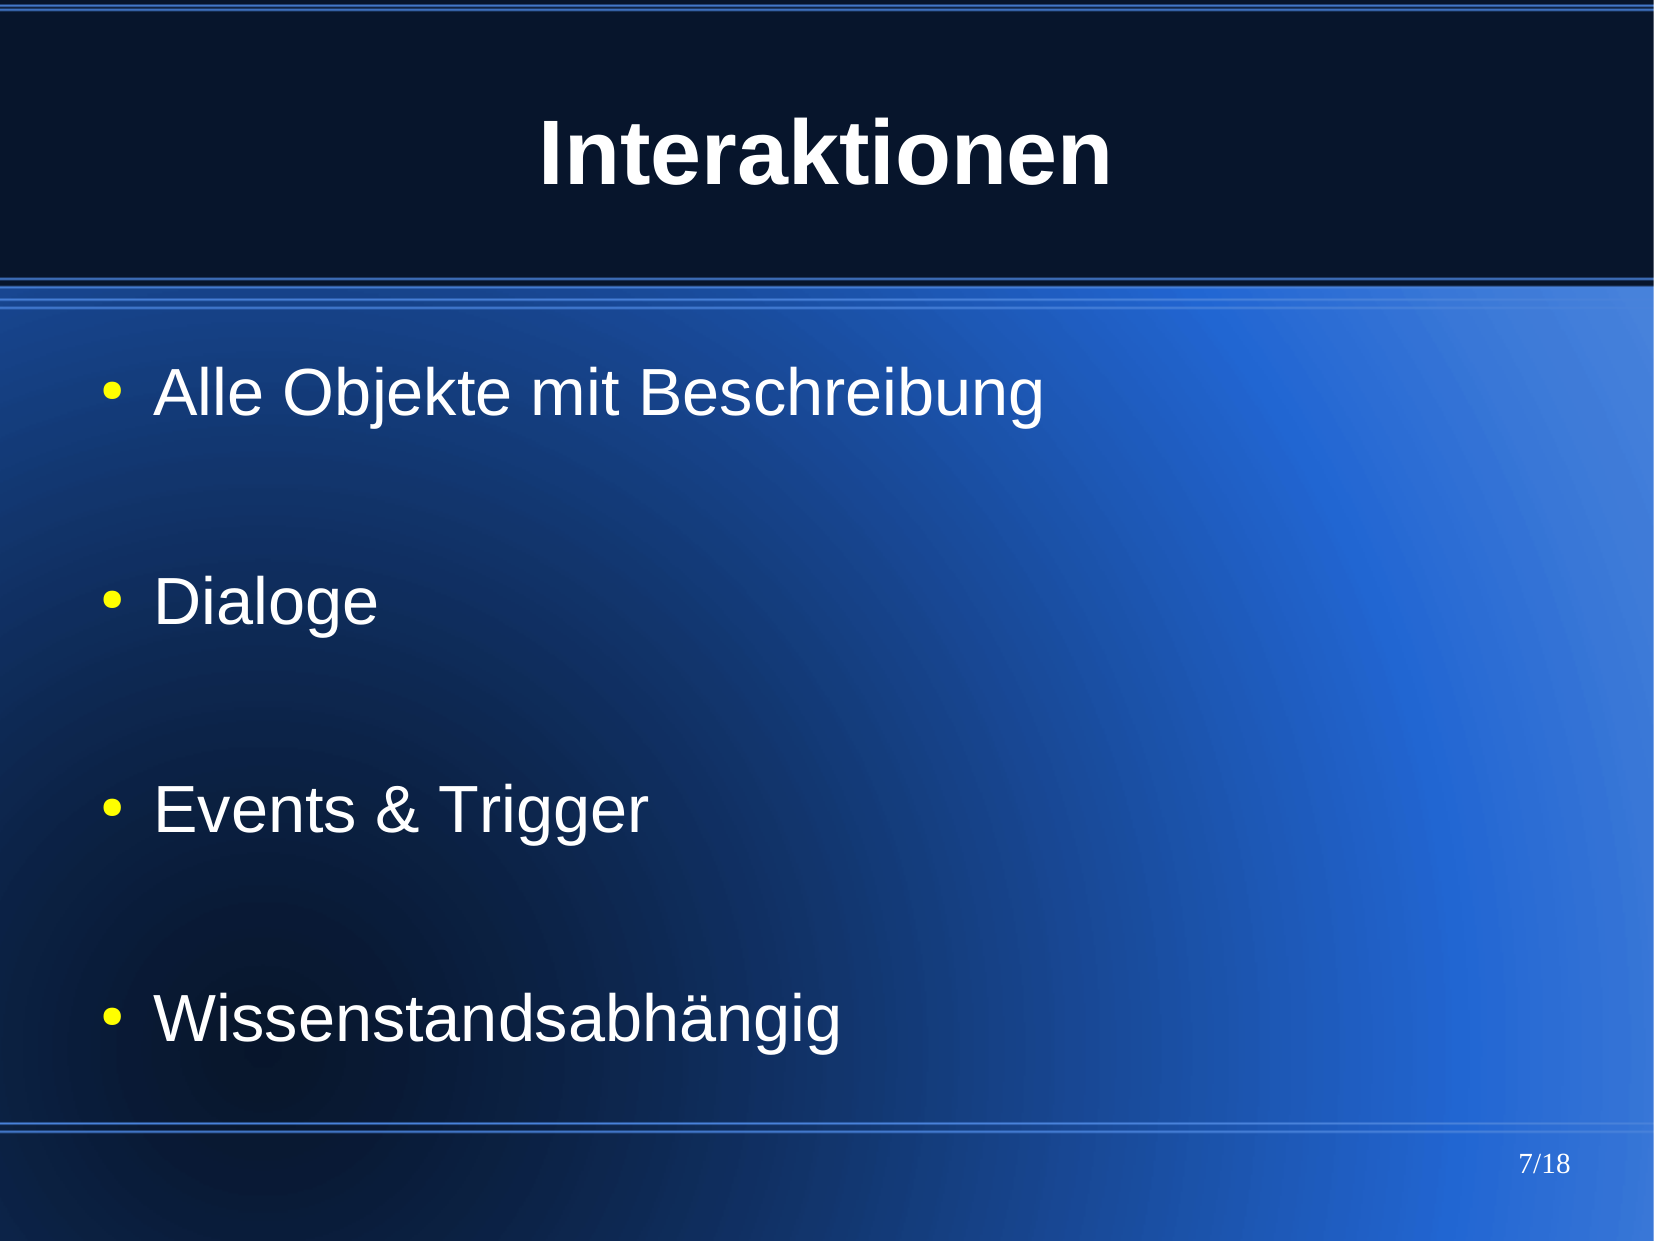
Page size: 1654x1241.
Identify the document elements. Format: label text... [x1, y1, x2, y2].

list Alle Objekte mit Beschreibung Dialoge Events & Trigger Wissenstandsabhängig [82, 355, 1571, 1058]
title Interaktionen [82, 49, 1571, 257]
picture [0, 0, 1654, 1241]
